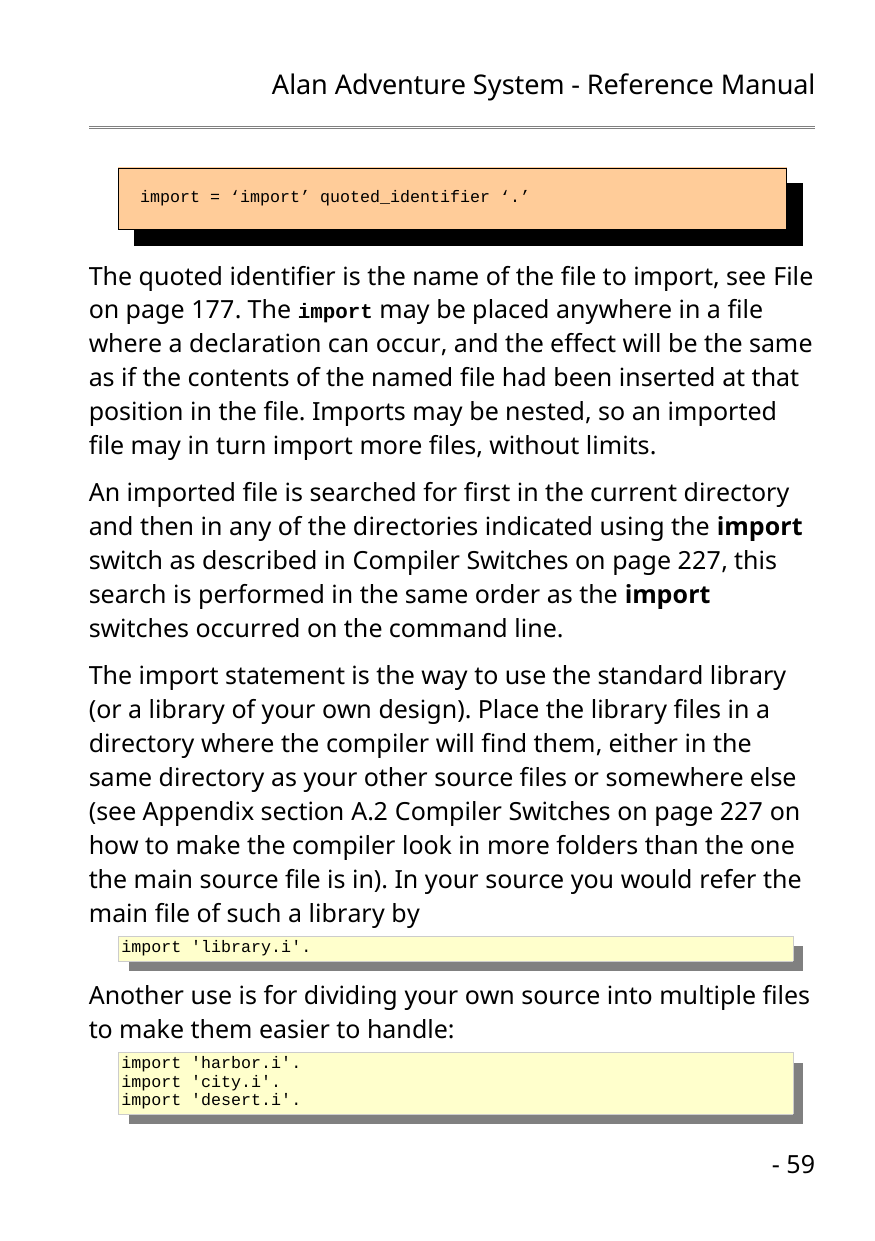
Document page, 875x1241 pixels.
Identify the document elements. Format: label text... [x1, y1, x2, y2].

text import = ‘import’ quoted_identifier ‘.’ [119, 169, 786, 229]
text import 'harbor.i'. [119, 1053, 793, 1071]
text import 'city.i'. [119, 1071, 793, 1089]
text Another use is for dividing your own source into multiple files to make them easier to handle: [88, 978, 815, 1046]
text The import statement is the way to use the standard library (or a library of your own design). Place the library files in a directory where the compiler will find them, either in the same directory as your other source files or somewhere else (see Appendix section A.2 Compiler Switches on page 180 on how to make the compiler look in more folders than the one the main source file is in). In your source you would refer the main file of such a library by [88, 658, 815, 929]
text import 'desert.i'. [119, 1089, 793, 1114]
text An imported file is searched for first in the current directory and then in any of the directories indicated using the import switch as described in Compiler Switches on page 180, this search is performed in the same order as the import switches occurred on the command line. [88, 475, 815, 645]
text The quoted identifier is the name of the file to import, see File on page 139. The import may be placed anywhere in a file where a declaration can occur, and the effect will be the same as if the con­tents of the named file had been inserted at that position in the file. Imports may be nested, so an imported file may in turn import more files, without limits. [88, 258, 815, 462]
text import 'library.i'. [119, 937, 793, 961]
